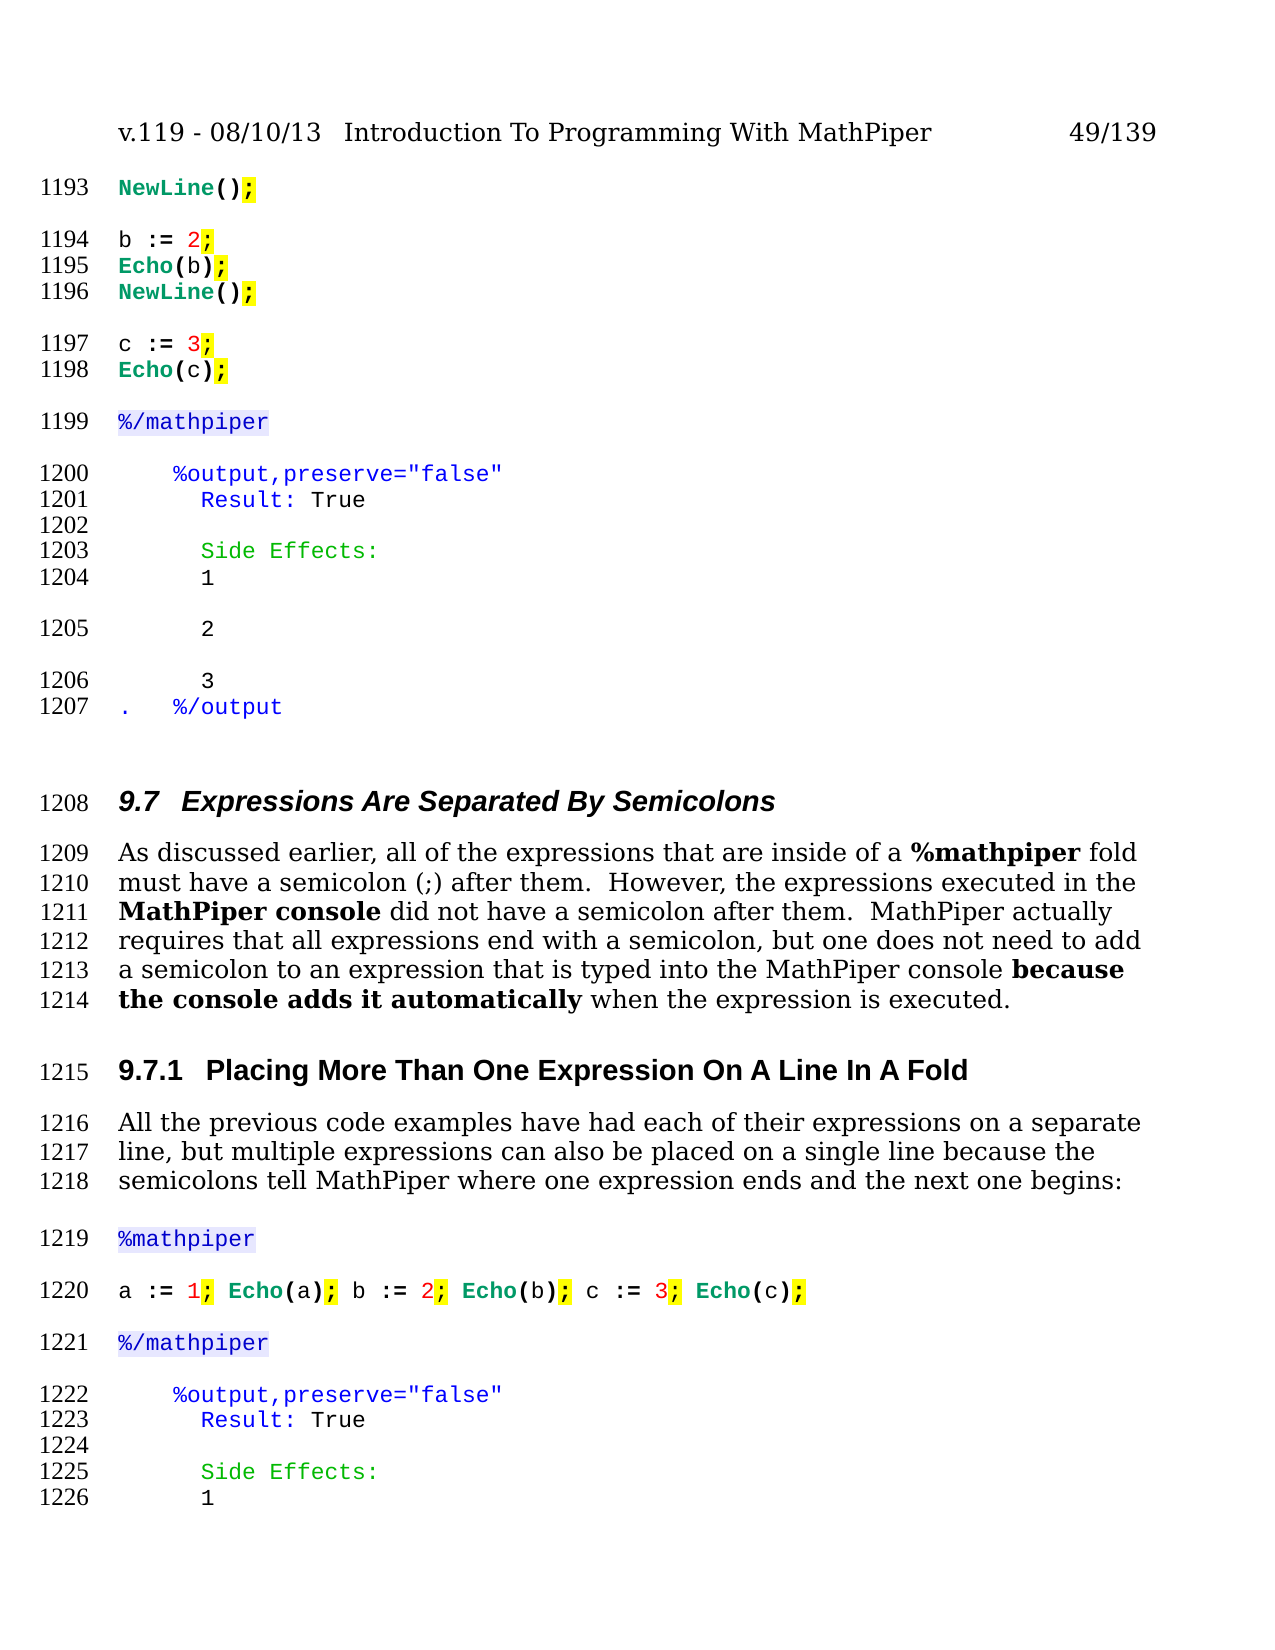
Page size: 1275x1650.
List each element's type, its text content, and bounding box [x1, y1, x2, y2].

text 1 [118, 566, 1157, 592]
text c := 3; [118, 332, 1157, 358]
text NewLine(); [118, 281, 1157, 306]
subtitle Expressions Are Separated By Semicolons [118, 784, 1157, 817]
text Echo(c); [118, 358, 1157, 384]
text %output,preserve="false" [118, 1383, 1157, 1409]
text 2 [118, 618, 1157, 644]
text Result: True [118, 488, 1157, 514]
text %/mathpiper [118, 410, 1157, 436]
text b := 2; [118, 229, 1157, 254]
text 1 [118, 1487, 1157, 1513]
text a := 1; Echo(a); b := 2; Echo(b); c := 3; Echo(c); [118, 1279, 1157, 1305]
text Side Effects: [118, 1461, 1157, 1487]
subtitle Placing More Than One Expression On A Line In A Fold [118, 1053, 1157, 1087]
text %mathpiper [118, 1227, 1157, 1253]
text All the previous code examples have had each of their expressions on a separate line, but multiple expressions can also be placed on a single line because the semicolons tell MathPiper where one expression ends and the next one begins: [118, 1108, 1157, 1195]
text %output,preserve="false" [118, 462, 1157, 488]
text NewLine(); [118, 177, 1157, 203]
text Echo(b); [118, 254, 1157, 281]
text Side Effects: [118, 540, 1157, 566]
text As discussed earlier, all of the expressions that are inside of a %mathpiper fold must have a semicolon (;) after them. However, the expressions executed in the MathPiper console did not have a semicolon after them. MathPiper actually requires that all expressions end with a semicolon, but one does not need to add a semicolon to an expression that is typed into the MathPiper console because the console adds it automatically when the expression is executed. [118, 838, 1157, 1014]
text %/mathpiper [118, 1331, 1157, 1357]
text . %/output [118, 696, 1157, 721]
text Result: True [118, 1409, 1157, 1435]
text 3 [118, 669, 1157, 696]
